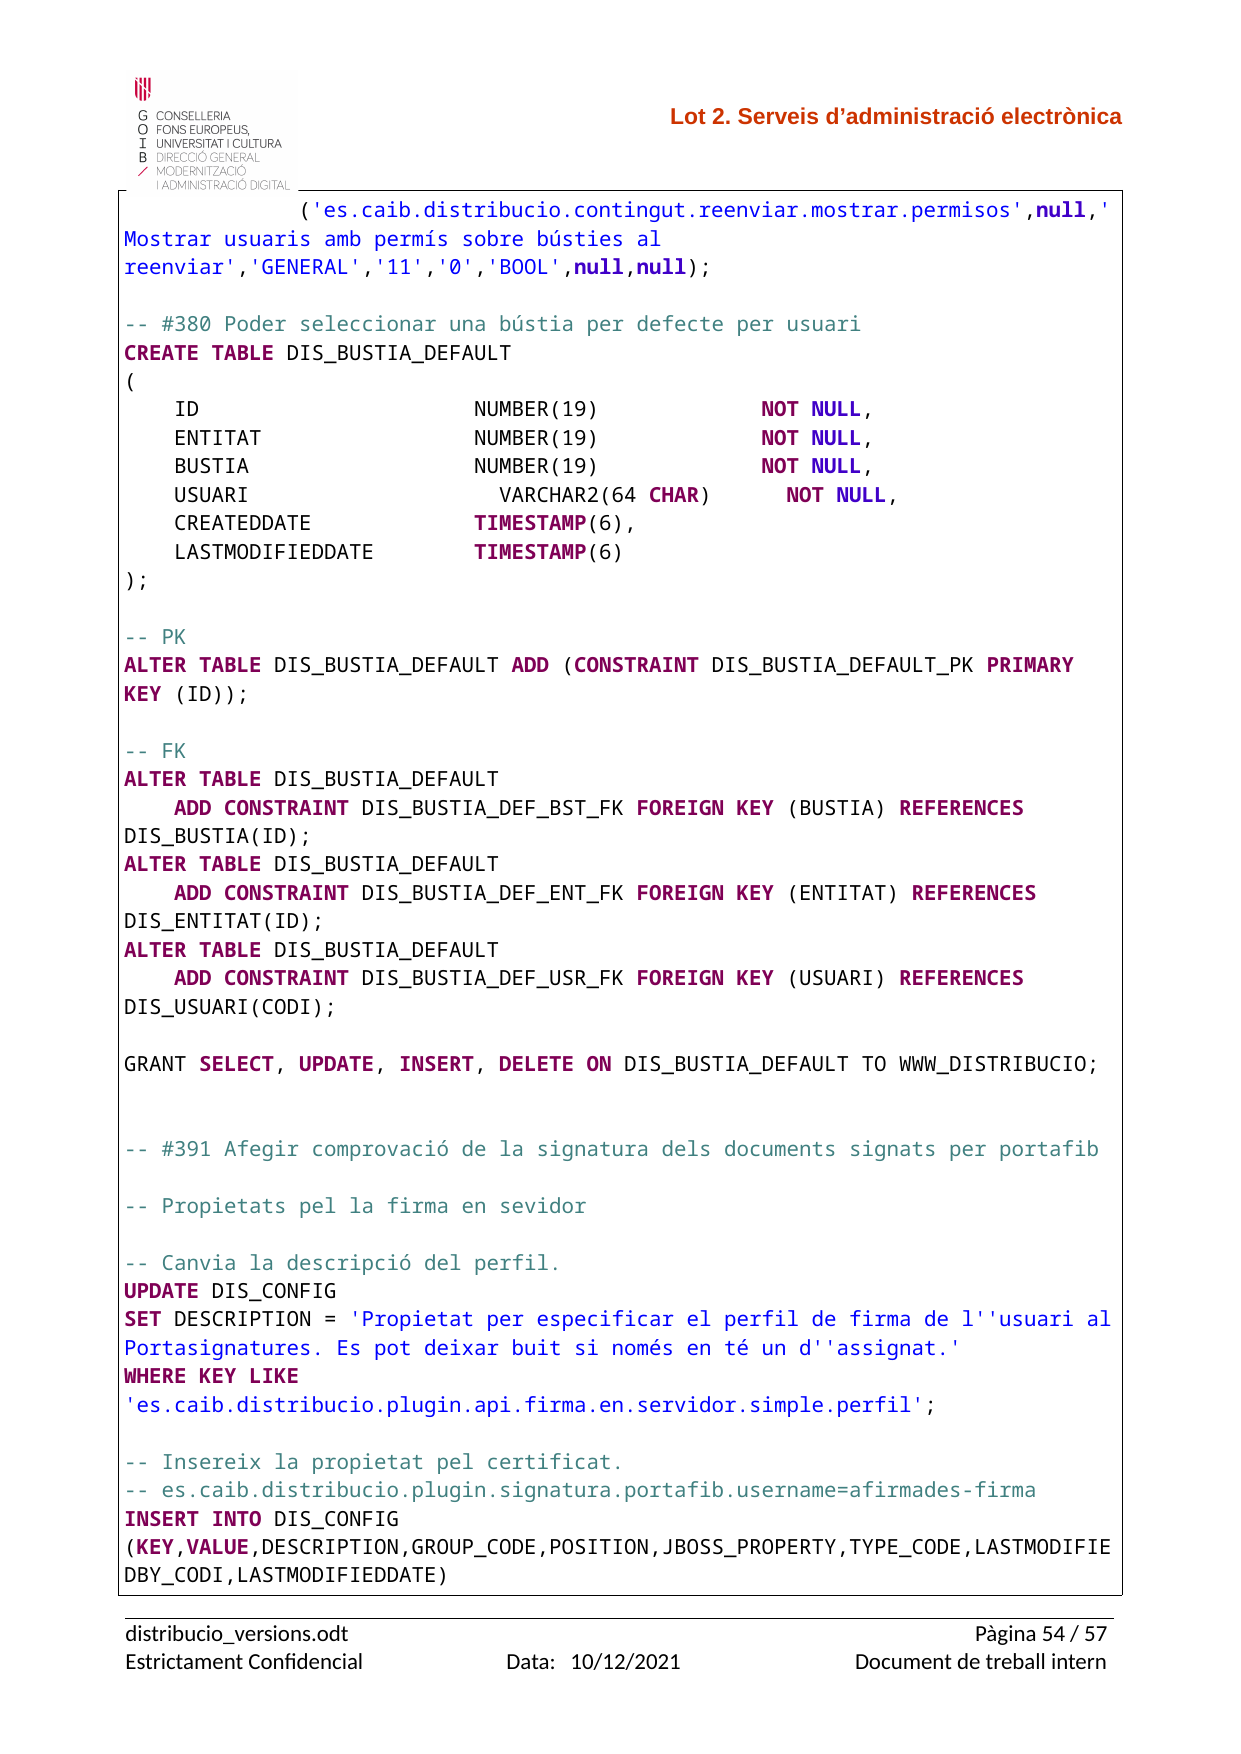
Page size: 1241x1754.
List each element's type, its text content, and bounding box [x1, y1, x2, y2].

table_header ('es.caib.distribucio.contingut.reenviar.mostrar.permisos',null,'Mostrar usuaris amb permís sobre bústies al reenviar','GENERAL','11','0','BOOL',null,null); -- #380 Poder seleccionar una bústia per defecte per usuari CREATE TABLE DIS_BUSTIA_DEFAULT ( ID NUMBER(19) NOT NULL, ENTITAT NUMBER(19) NOT NULL, BUSTIA NUMBER(19) NOT NULL, USUARI VARCHAR2(64 CHAR) NOT NULL, CREATEDDATE TIMESTAMP(6), LASTMODIFIEDDATE TIMESTAMP(6) ); -- PK ALTER TABLE DIS_BUSTIA_DEFAULT ADD (CONSTRAINT DIS_BUSTIA_DEFAULT_PK PRIMARY KEY (ID)); -- FK ALTER TABLE DIS_BUSTIA_DEFAULT ADD CONSTRAINT DIS_BUSTIA_DEF_BST_FK FOREIGN KEY (BUSTIA) REFERENCES DIS_BUSTIA(ID); ALTER TABLE DIS_BUSTIA_DEFAULT ADD CONSTRAINT DIS_BUSTIA_DEF_ENT_FK FOREIGN KEY (ENTITAT) REFERENCES DIS_ENTITAT(ID); ALTER TABLE DIS_BUSTIA_DEFAULT ADD CONSTRAINT DIS_BUSTIA_DEF_USR_FK FOREIGN KEY (USUARI) REFERENCES DIS_USUARI(CODI); GRANT SELECT, UPDATE, INSERT, DELETE ON DIS_BUSTIA_DEFAULT TO WWW_DISTRIBUCIO; -- #391 Afegir comprovació de la signatura dels documents signats per portafib -- Propietats pel la firma en sevidor -- Canvia la descripció del perfil. UPDATE DIS_CONFIG SET DESCRIPTION = 'Propietat per especificar el perfil de firma de l''usuari al Portasignatures. Es pot deixar buit si només en té un d''assignat.' WHERE KEY LIKE 'es.caib.distribucio.plugin.api.firma.en.servidor.simple.perfil'; -- Insereix la propietat pel certificat. -- es.caib.distribucio.plugin.signatura.portafib.username=afirmades-firma INSERT INTO DIS_CONFIG (KEY,VALUE,DESCRIPTION,GROUP_CODE,POSITION,JBOSS_PROPERTY,TYPE_CODE,LASTMODIFIEDBY_CODI,LASTMODIFIEDDATE) [119, 191, 1122, 1595]
picture [126, 70, 299, 197]
